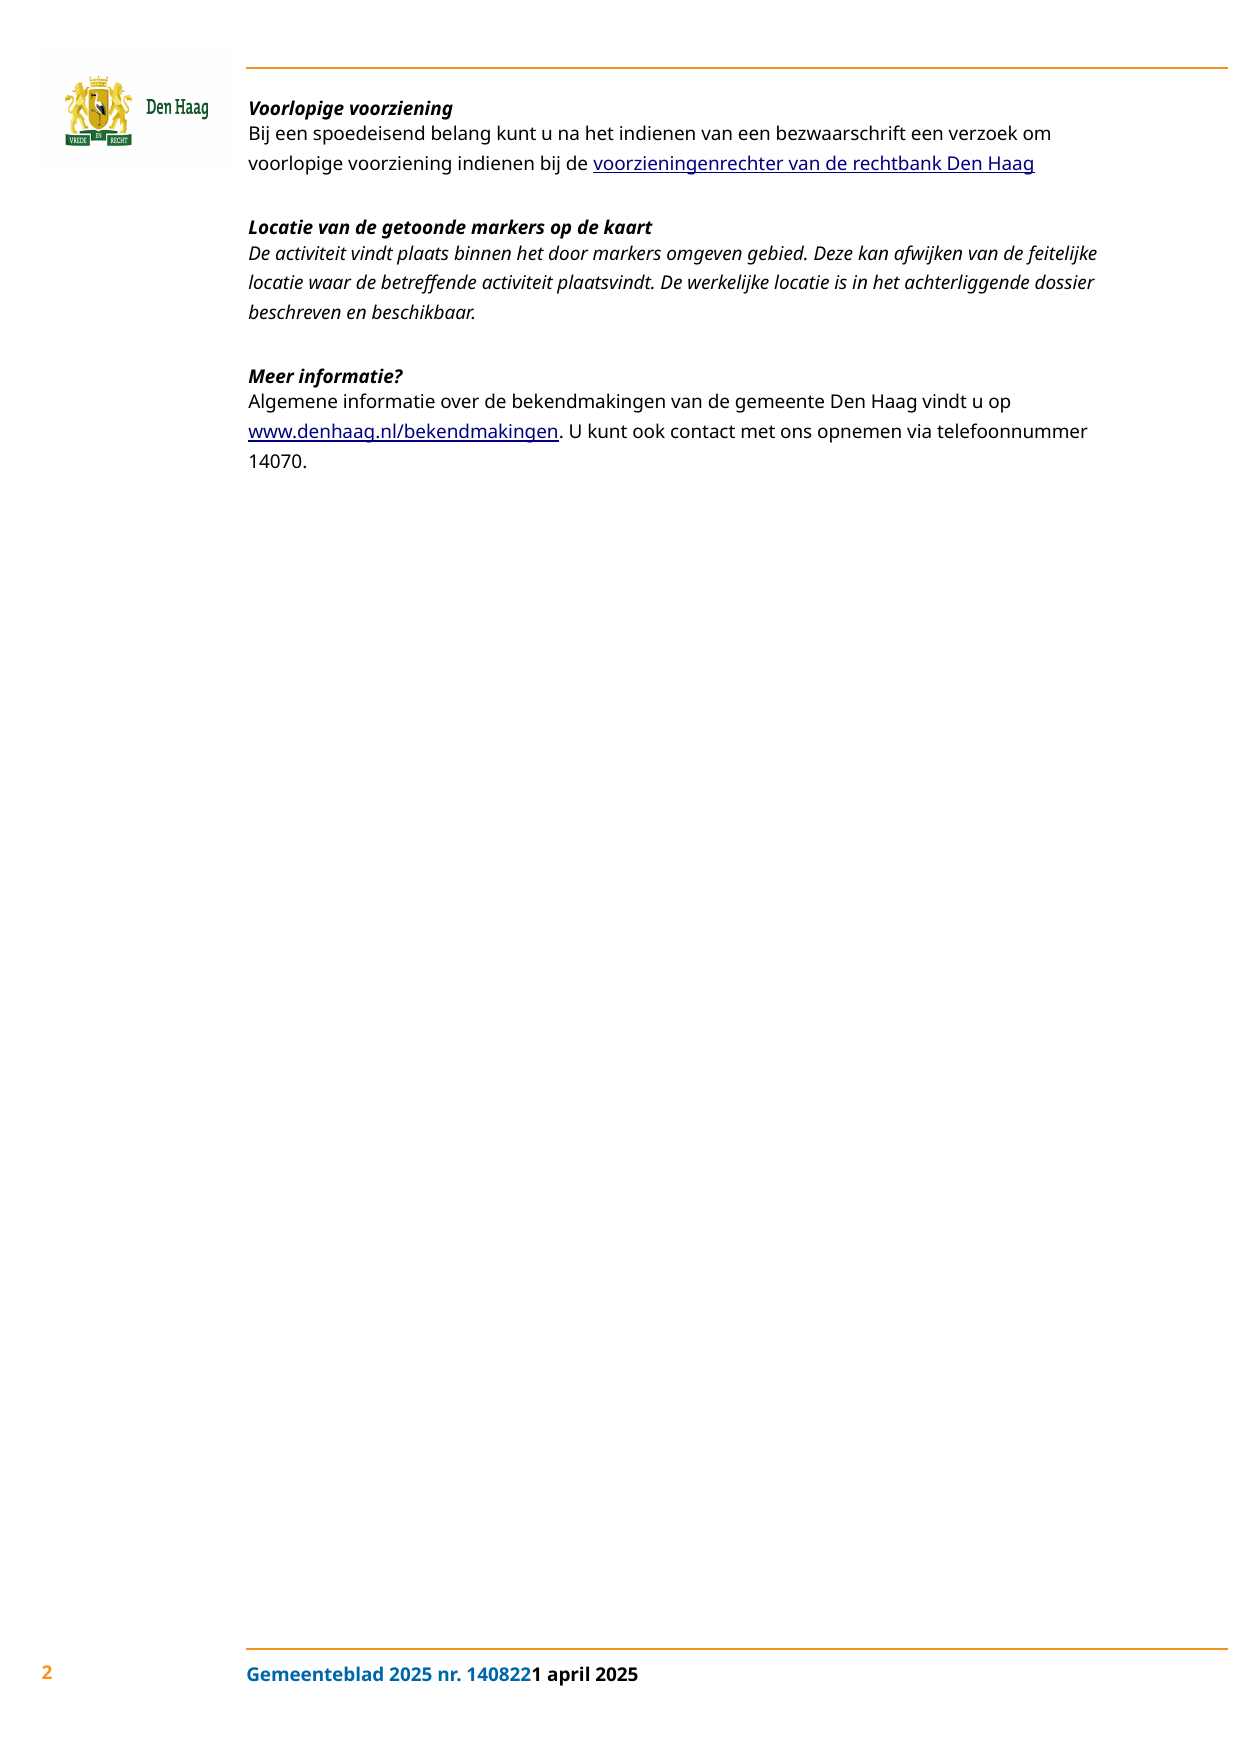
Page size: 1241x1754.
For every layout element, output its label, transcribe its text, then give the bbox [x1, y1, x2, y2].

text Locatie van de getoonde markers op de kaart [248, 214, 1152, 240]
text Meer informatie? [248, 363, 1152, 389]
text De activiteit vindt plaats binnen het door markers omgeven gebied. Deze kan afwijken van de feitelijke locatie waar de betreffende activiteit plaatsvindt. De werkelijke locatie is in het achterliggende dossier beschreven en beschikbaar. [248, 240, 1152, 325]
text Bij een spoedeisend belang kunt u na het indienen van een bezwaarschrift een verzoek om voorlopige voorziening indienen bij de voorzieningenrechter van de rechtbank Den Haag [248, 121, 1152, 176]
text Voorlopige voorziening [248, 95, 1152, 121]
picture [41, 47, 231, 172]
text Algemene informatie over de bekendmakingen van de gemeente Den Haag vindt u op www.denhaag.nl/bekendmakingen. U kunt ook contact met ons opnemen via telefoonnummer 14070. [248, 389, 1152, 473]
